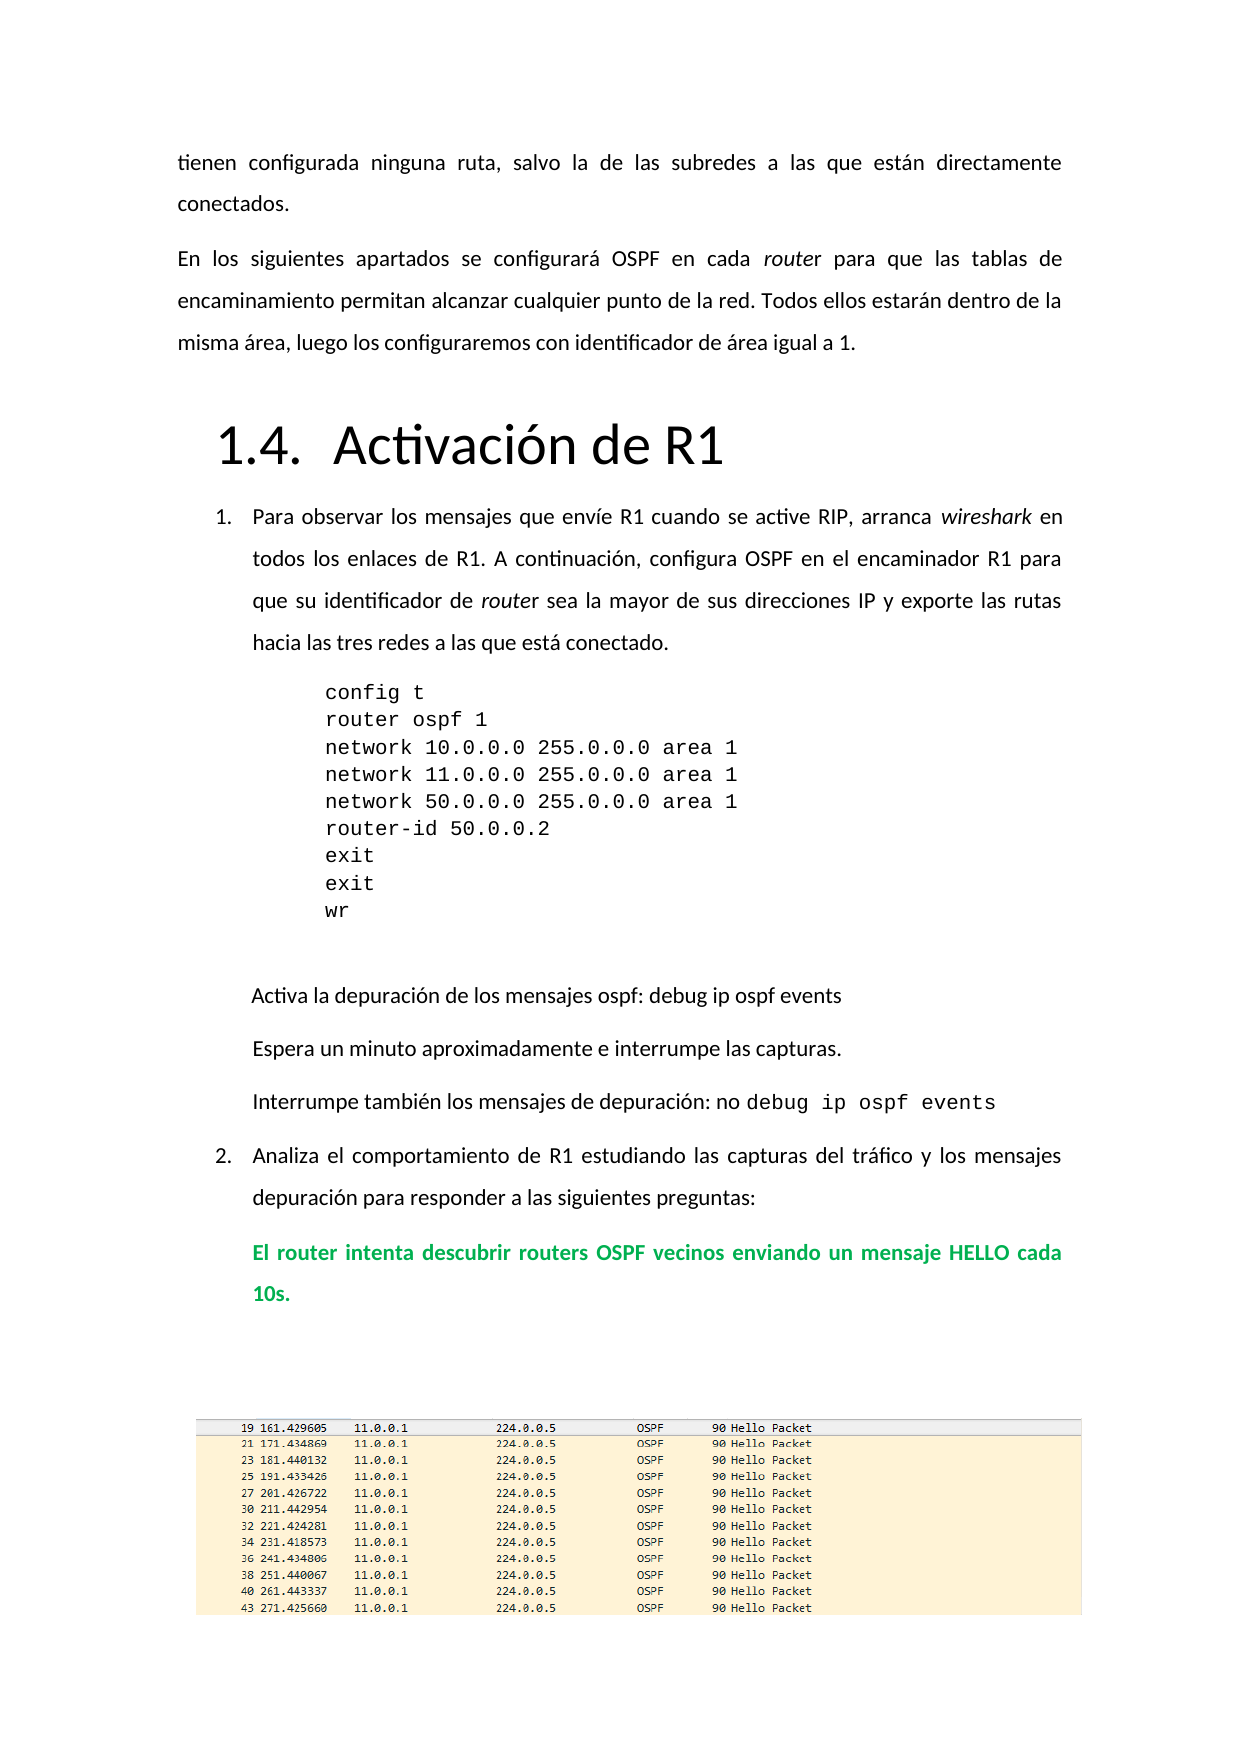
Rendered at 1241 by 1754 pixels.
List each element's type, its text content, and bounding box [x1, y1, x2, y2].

subtitle Activación de R1 [215, 407, 1063, 479]
text exit [325, 845, 1063, 869]
text router ospf 1 [325, 709, 1063, 733]
text network 10.0.0.0 255.0.0.0 area 1 [325, 737, 1063, 760]
picture [196, 1418, 1082, 1615]
text tienen configurada ninguna ruta, salvo la de las subredes a las que están directamente conectados. [177, 148, 1063, 218]
text En los siguientes apartados se configurará OSPF en cada router para que las tablas de encaminamiento permitan alcanzar cualquier punto de la red. Todos ellos estarán dentro de la misma área, luego los configuraremos con identificador de área igual a 1. [177, 244, 1063, 356]
text network 50.0.0.0 255.0.0.0 area 1 [325, 791, 1063, 815]
text router-id 50.0.0.2 [325, 818, 1063, 842]
text Activa la depuración de los mensajes ospf: debug ip ospf events [251, 981, 1063, 1009]
text wr [325, 900, 1063, 923]
text network 11.0.0.0 255.0.0.0 area 1 [325, 764, 1063, 787]
text Espera un minuto aproximadamente e interrumpe las capturas. [252, 1034, 1063, 1062]
list Para observar los mensajes que envíe R1 cuando se active RIP, arranca wireshark en todos los enlaces de R1. A continuación, configura OSPF en el encaminador R1 para que su identificador de router sea la mayor de sus direcciones IP y exporte las rutas hacia las tres redes a las que está conectado. [215, 502, 1063, 656]
text config t [325, 682, 1063, 706]
text exit [325, 873, 1063, 896]
list Analiza el comportamiento de R1 estudiando las capturas del tráfico y los mensajes depuración para responder a las siguientes preguntas: [215, 1141, 1063, 1211]
text Interrumpe también los mensajes de depuración: no debug ip ospf events [252, 1087, 1063, 1116]
list El router intenta descubrir routers OSPF vecinos enviando un mensaje HELLO cada 10s. [252, 1238, 1063, 1308]
